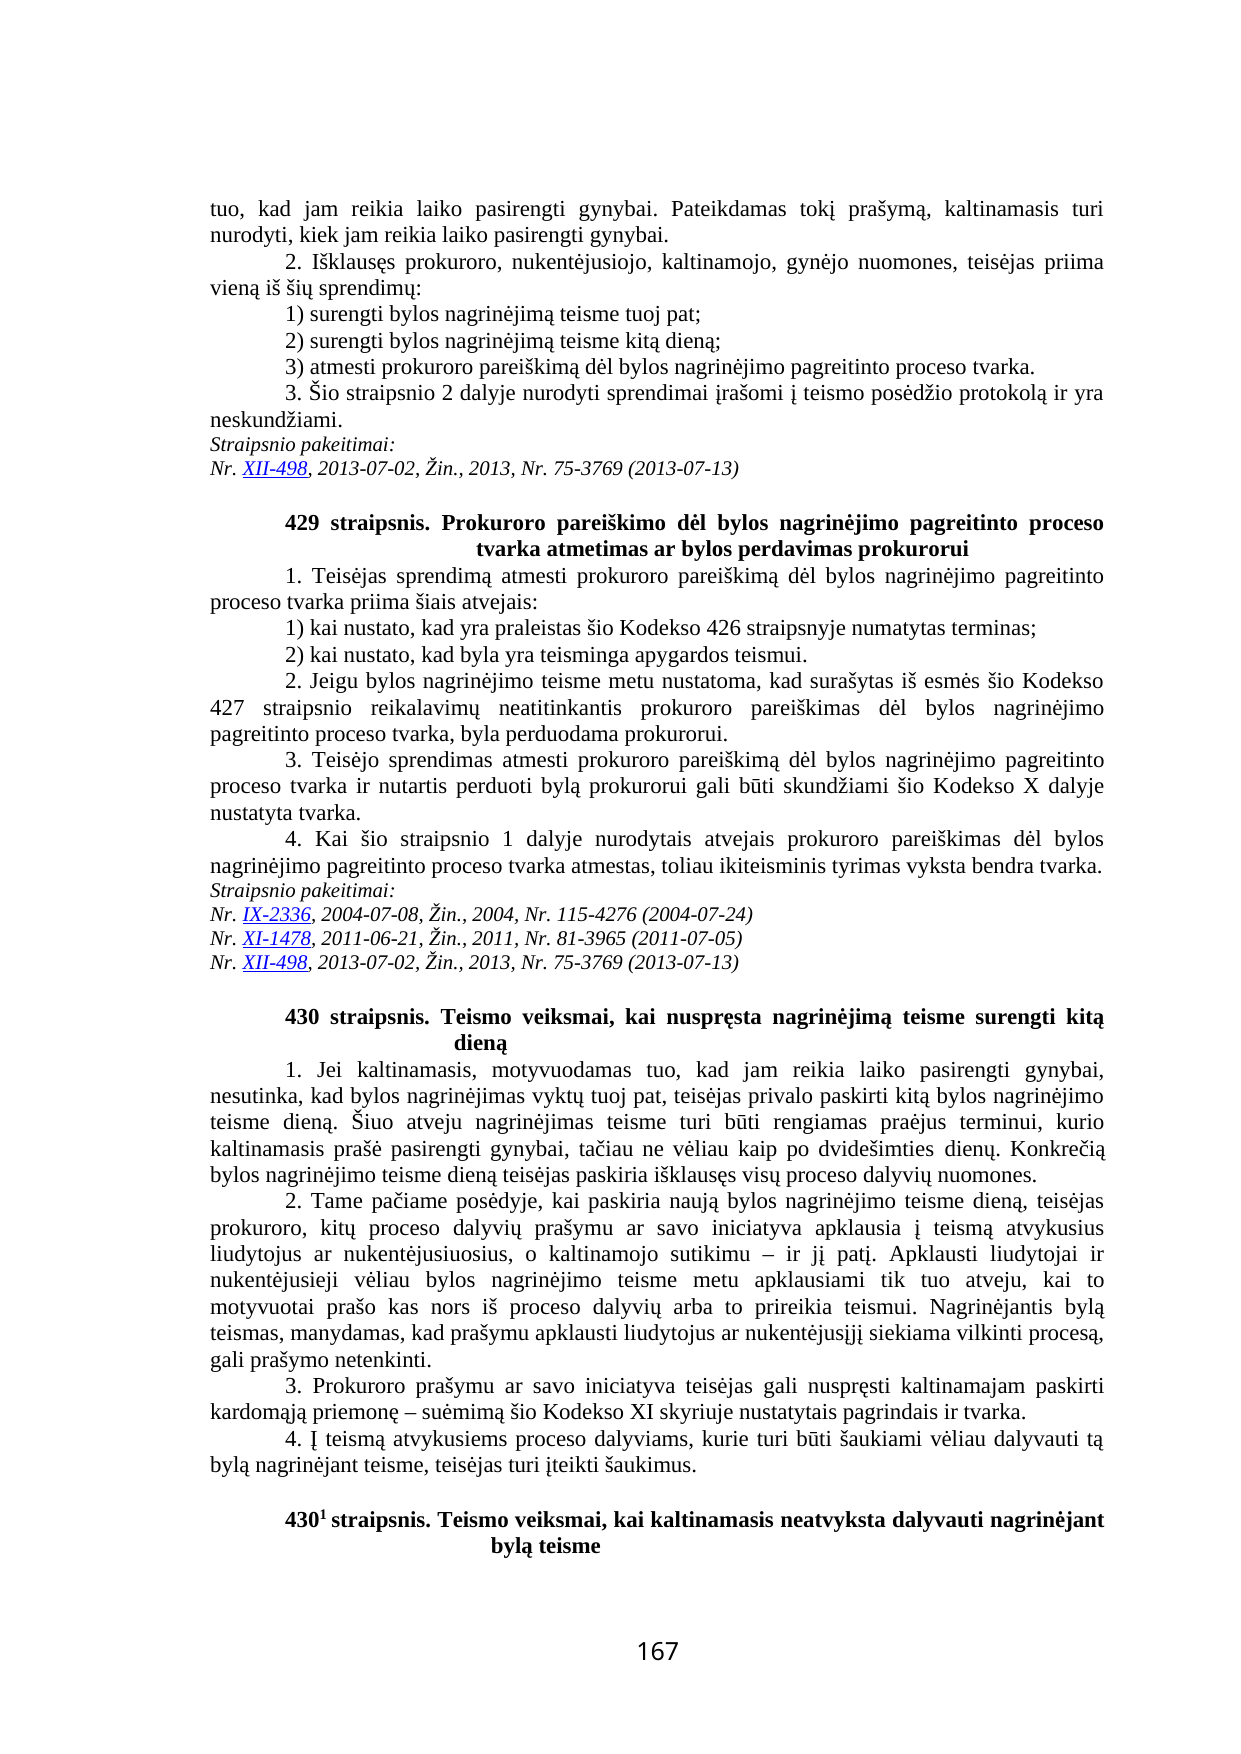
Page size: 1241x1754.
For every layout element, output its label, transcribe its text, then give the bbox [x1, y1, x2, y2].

text Straipsnio pakeitimai: [210, 878, 1106, 902]
text 1) kai nustato, kad yra praleistas šio Kodekso 426 straipsnyje numatytas terminas; [210, 614, 1106, 641]
text 1. Teisėjas sprendimą atmesti prokuroro pareiškimą dėl bylos nagrinėjimo pagreitinto proceso tvarka priima šiais atvejais: [210, 562, 1106, 614]
text 4. Į teismą atvykusiems proceso dalyviams, kurie turi būti šaukiami vėliau dalyvauti tą bylą nagrinėjant teisme, teisėjas turi įteikti šaukimus. [210, 1425, 1106, 1477]
text 3. Teisėjo sprendimas atmesti prokuroro pareiškimą dėl bylos nagrinėjimo pagreitinto proceso tvarka ir nutartis perduoti bylą prokurorui gali būti skundžiami šio Kodekso X dalyje nustatyta tvarka. [210, 746, 1106, 825]
text 3. Šio straipsnio 2 dalyje nurodyti sprendimai įrašomi į teismo posėdžio protokolą ir yra neskundžiami. [210, 379, 1106, 432]
text 1) surengti bylos nagrinėjimą teisme tuoj pat; [210, 300, 1106, 327]
text 2. Jeigu bylos nagrinėjimo teisme metu nustatoma, kad surašytas iš esmės šio Kodekso 427 straipsnio reikalavimų neatitinkantis prokuroro pareiškimas dėl bylos nagrinėjimo pagreitinto proceso tvarka, byla perduodama prokurorui. [210, 667, 1106, 746]
text tuo, kad jam reikia laiko pasirengti gynybai. Pateikdamas tokį prašymą, kaltinamasis turi nurodyti, kiek jam reikia laiko pasirengti gynybai. [210, 195, 1106, 248]
text 430 straipsnis. Teismo veiksmai, kai nuspręsta nagrinėjimą teisme surengti kitą dieną [285, 1003, 1106, 1056]
text 429 straipsnis. Prokuroro pareiškimo dėl bylos nagrinėjimo pagreitinto proceso tvarka atmetimas ar bylos perdavimas prokurorui [285, 509, 1106, 562]
text 4. Kai šio straipsnio 1 dalyje nurodytais atvejais prokuroro pareiškimas dėl bylos nagrinėjimo pagreitinto proceso tvarka atmestas, toliau ikiteisminis tyrimas vyksta bendra tvarka. [210, 825, 1106, 878]
text 2) kai nustato, kad byla yra teisminga apygardos teismui. [210, 641, 1106, 667]
text 4301 straipsnis. Teismo veiksmai, kai kaltinamasis neatvyksta dalyvauti nagrinėjant bylą teisme [285, 1506, 1106, 1559]
text Nr. XI-1478, 2011-06-21, Žin., 2011, Nr. 81-3965 (2011-07-05) [210, 926, 1106, 950]
text 1. Jei kaltinamasis, motyvuodamas tuo, kad jam reikia laiko pasirengti gynybai, nesutinka, kad bylos nagrinėjimas vyktų tuoj pat, teisėjas privalo paskirti kitą bylos nagrinėjimo teisme dieną. Šiuo atveju nagrinėjimas teisme turi būti rengiamas praėjus terminui, kurio kaltinamasis prašė pasirengti gynybai, tačiau ne vėliau kaip po dvidešimties dienų. Konkrečią bylos nagrinėjimo teisme dieną teisėjas paskiria išklausęs visų proceso dalyvių nuomones. [210, 1056, 1106, 1187]
text 3. Prokuroro prašymu ar savo iniciatyva teisėjas gali nuspręsti kaltinamajam paskirti kardomąją priemonę – suėmimą šio Kodekso XI skyriuje nustatytais pagrindais ir tvarka. [210, 1372, 1106, 1425]
text Nr. IX-2336, 2004-07-08, Žin., 2004, Nr. 115-4276 (2004-07-24) [210, 902, 1106, 926]
text Nr. XII-498, 2013-07-02, Žin., 2013, Nr. 75-3769 (2013-07-13) [210, 950, 1106, 974]
text 3) atmesti prokuroro pareiškimą dėl bylos nagrinėjimo pagreitinto proceso tvarka. [210, 353, 1106, 379]
text Nr. XII-498, 2013-07-02, Žin., 2013, Nr. 75-3769 (2013-07-13) [210, 456, 1106, 480]
text Straipsnio pakeitimai: [210, 432, 1106, 456]
text 2. Išklausęs prokuroro, nukentėjusiojo, kaltinamojo, gynėjo nuomones, teisėjas priima vieną iš šių sprendimų: [210, 248, 1106, 300]
text 2. Tame pačiame posėdyje, kai paskiria naują bylos nagrinėjimo teisme dieną, teisėjas prokuroro, kitų proceso dalyvių prašymu ar savo iniciatyva apklausia į teismą atvykusius liudytojus ar nukentėjusiuosius, o kaltinamojo sutikimu – ir jį patį. Apklausti liudytojai ir nukentėjusieji vėliau bylos nagrinėjimo teisme metu apklausiami tik tuo atveju, kai to motyvuotai prašo kas nors iš proceso dalyvių arba to prireikia teismui. Nagrinėjantis bylą teismas, manydamas, kad prašymu apklausti liudytojus ar nukentėjusįjį siekiama vilkinti procesą, gali prašymo netenkinti. [210, 1187, 1106, 1372]
text 2) surengti bylos nagrinėjimą teisme kitą dieną; [210, 327, 1106, 353]
